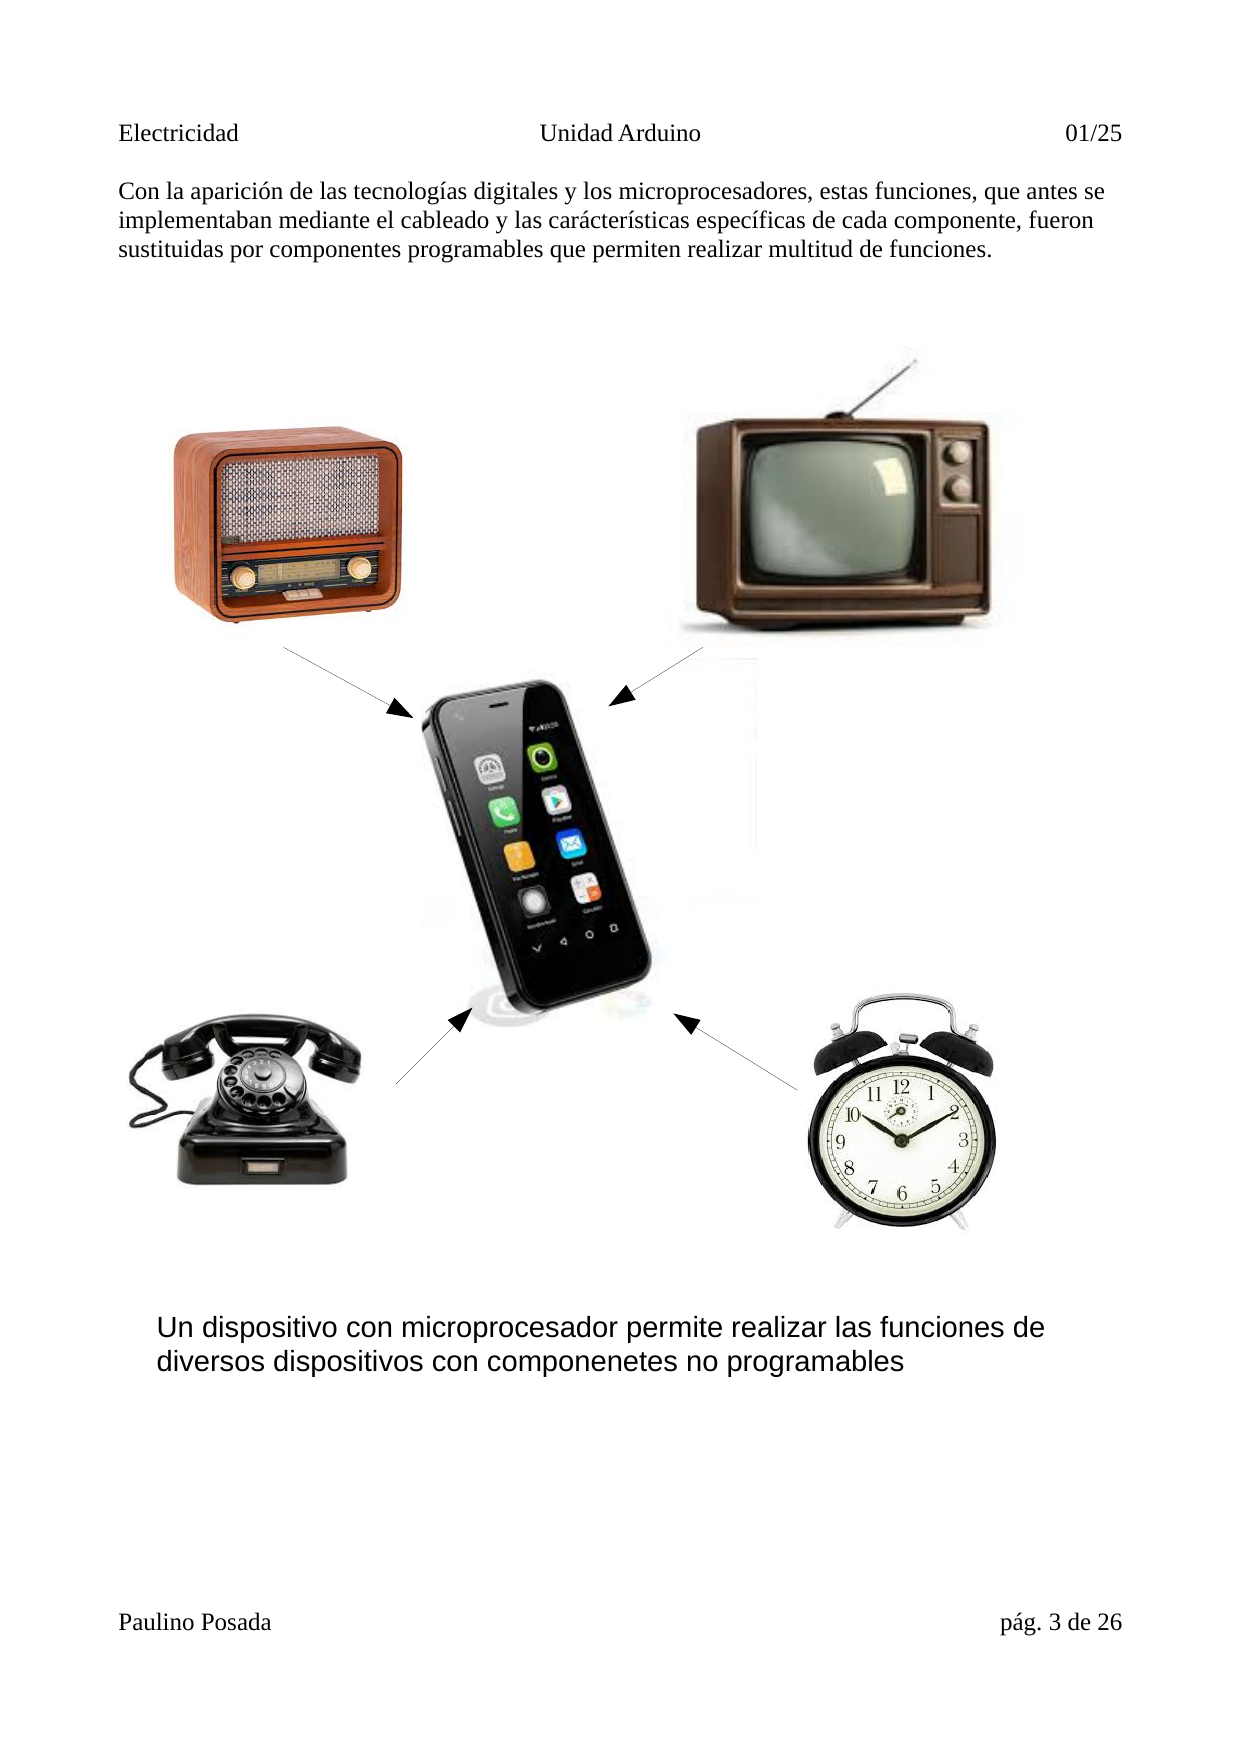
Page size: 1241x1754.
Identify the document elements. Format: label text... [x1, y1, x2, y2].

picture [118, 1007, 402, 1197]
picture [168, 413, 408, 636]
text Con la aparición de las tecnologías digitales y los microprocesadores, estas funciones, que antes se implementaban mediante el cableado y las carácterísticas específicas de cada componente, fueron sustituidas por componentes programables que permiten realizar multitud de funciones. [118, 176, 1122, 263]
picture [797, 989, 1013, 1239]
picture [421, 346, 1038, 1028]
